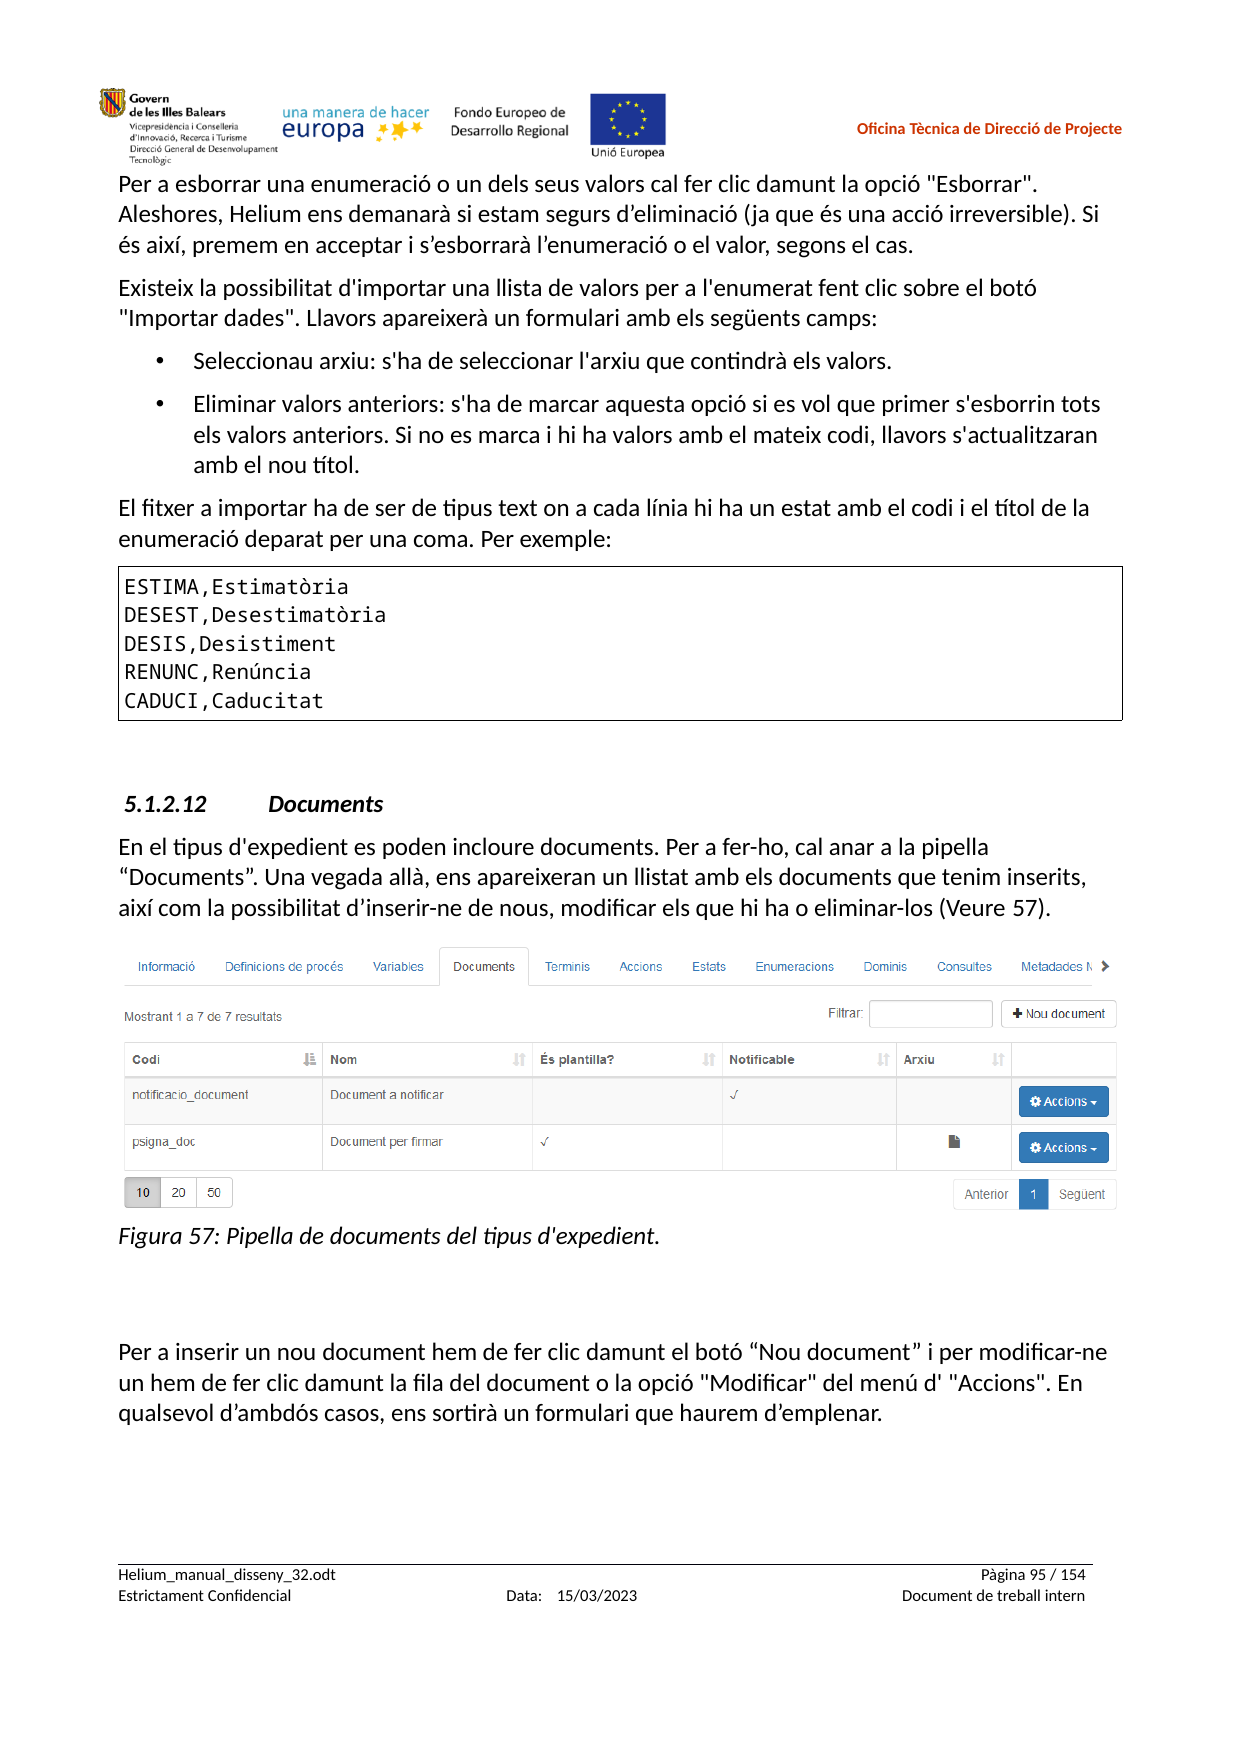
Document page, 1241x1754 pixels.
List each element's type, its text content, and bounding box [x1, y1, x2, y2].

text El fitxer a importar ha de ser de tipus text on a cada línia hi ha un estat amb el codi i el títol de la enumeració deparat per una coma. Per exemple: [118, 493, 1122, 554]
picture [118, 947, 1123, 1220]
text Per a inserir un nou document hem de fer clic damunt el botó “Nou document” i per modificar-ne un hem de fer clic damunt la fila del document o la opció "Modificar" del menú d' "Accions". En qualsevol d’ambdós casos, ens sortirà un formulari que haurem d’emplenar. [118, 1336, 1122, 1428]
list Eliminar valors anteriors: s'ha de marcar aquesta opció si es vol que primer s'esborrin tots els valors anteriors. Si no es marca i hi ha valors amb el mateix codi, llavors s'actualitzaran amb el nou títol. [156, 388, 1122, 480]
text En el tipus d'expedient es poden incloure documents. Per a fer-ho, cal anar a la pipella “Documents”. Una vegada allà, ens apareixeran un llistat amb els documents que tenim inserits, així com la possibilitat d’inserir-ne de nous, modificar els que hi ha o eliminar-los (Veure 57). [118, 831, 1122, 922]
table_header ESTIMA,Estimatòria DESEST,Desestimatòria DESIS,Desistiment RENUNC,Renúncia CADUCI,Caducitat [119, 567, 1122, 720]
text Existeix la possibilitat d'importar una llista de valors per a l'enumerat fent clic sobre el botó "Importar dades". Llavors apareixerà un formulari amb els següents camps: [118, 272, 1122, 333]
subtitle Documents [118, 788, 1122, 818]
list Seleccionau arxiu: s'ha de seleccionar l'arxiu que contindrà els valors. [156, 346, 1122, 376]
text Figura 57: Pipella de documents del tipus d'expedient. [118, 1220, 1122, 1250]
text Per a esborrar una enumeració o un dels seus valors cal fer clic damunt la opció "Esborrar". Aleshores, Helium ens demanarà si estam segurs d’eliminació (ja que és una acció irreversible). Si és així, premem en acceptar i s’esborrarà l’enumeració o el valor, segons el cas. [118, 168, 1122, 259]
picture [99, 87, 668, 166]
